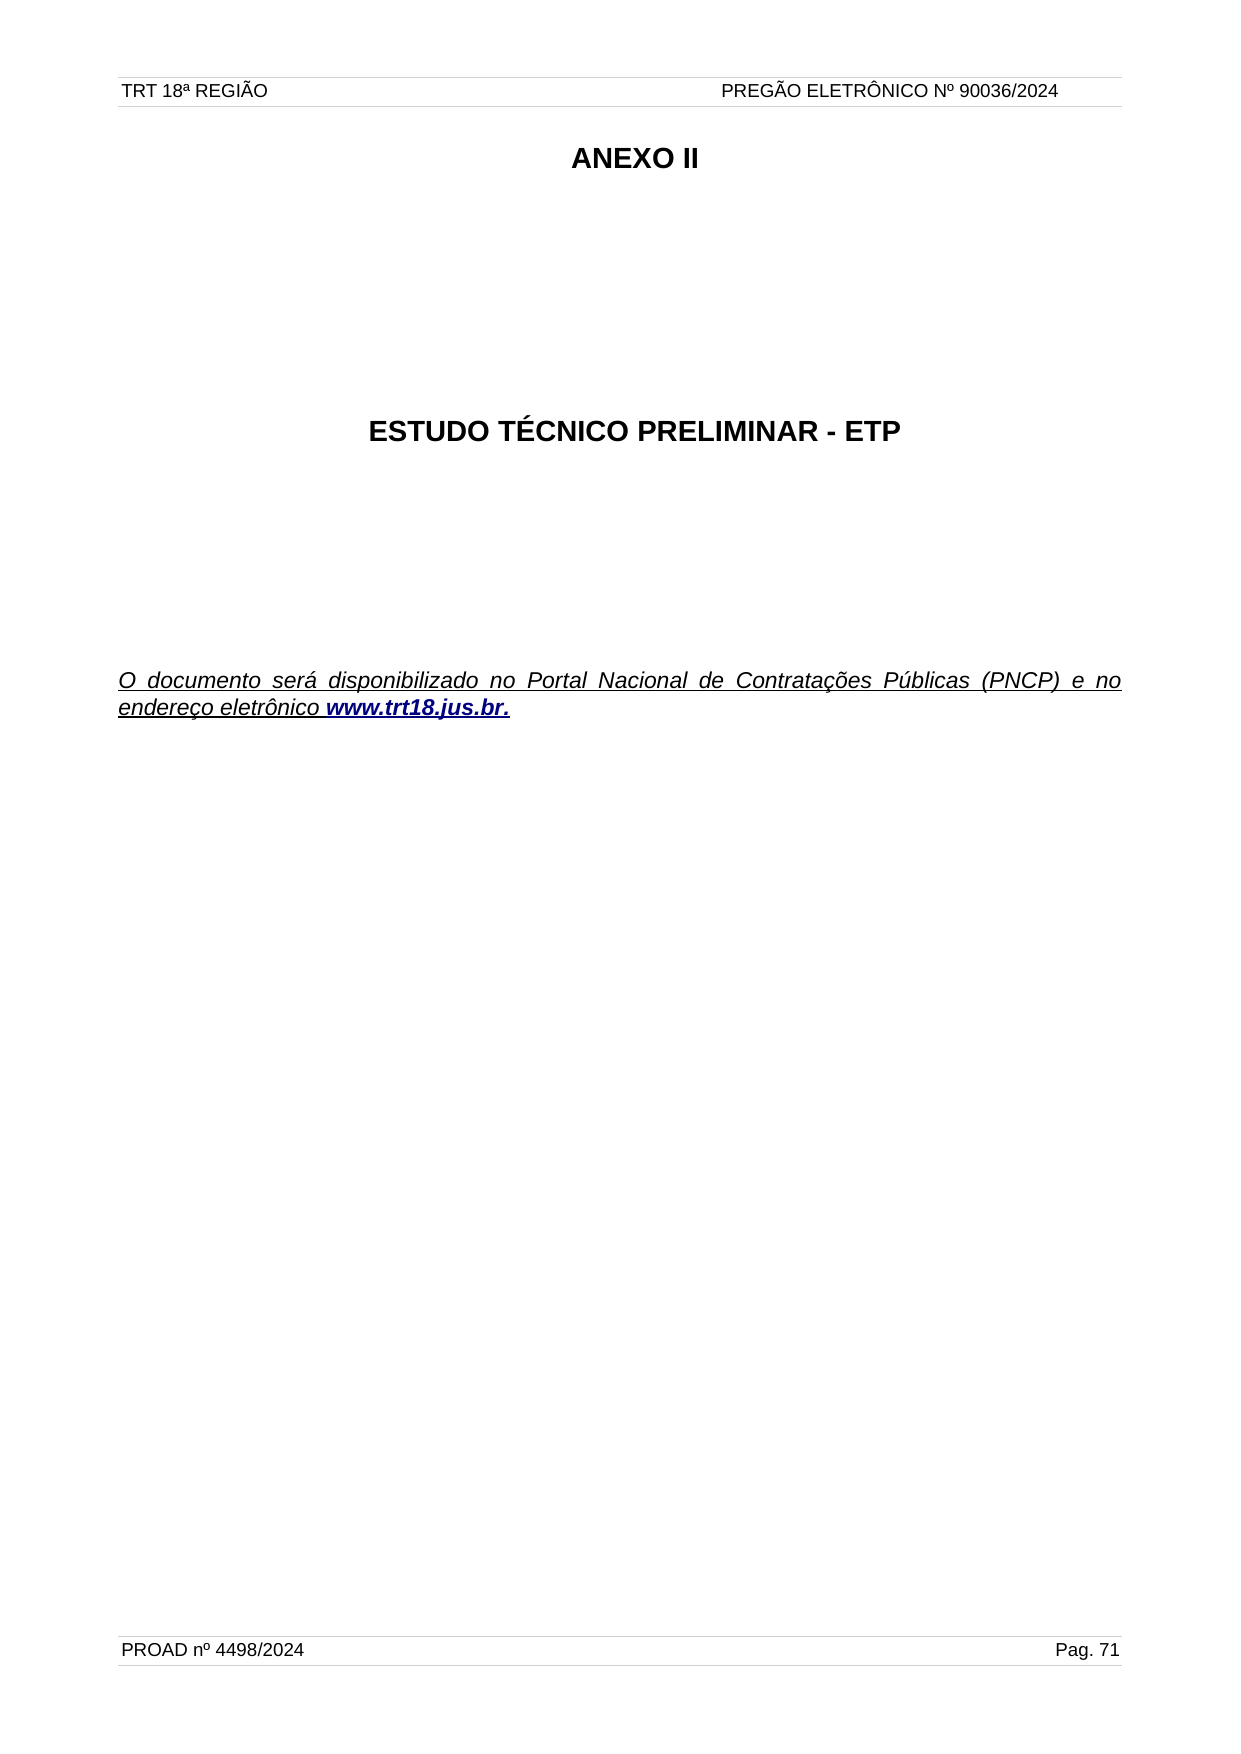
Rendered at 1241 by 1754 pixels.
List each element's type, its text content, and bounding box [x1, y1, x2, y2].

text endereço eletrônico www.trt18.jus.br. [118, 691, 1122, 720]
text O documento será disponibilizado no Portal Nacional de Contratações Públicas (PNCP) e no [118, 667, 1122, 690]
text ANEXO II [148, 141, 1122, 175]
text ESTUDO TÉCNICO PRELIMINAR - ETP [148, 414, 1122, 447]
